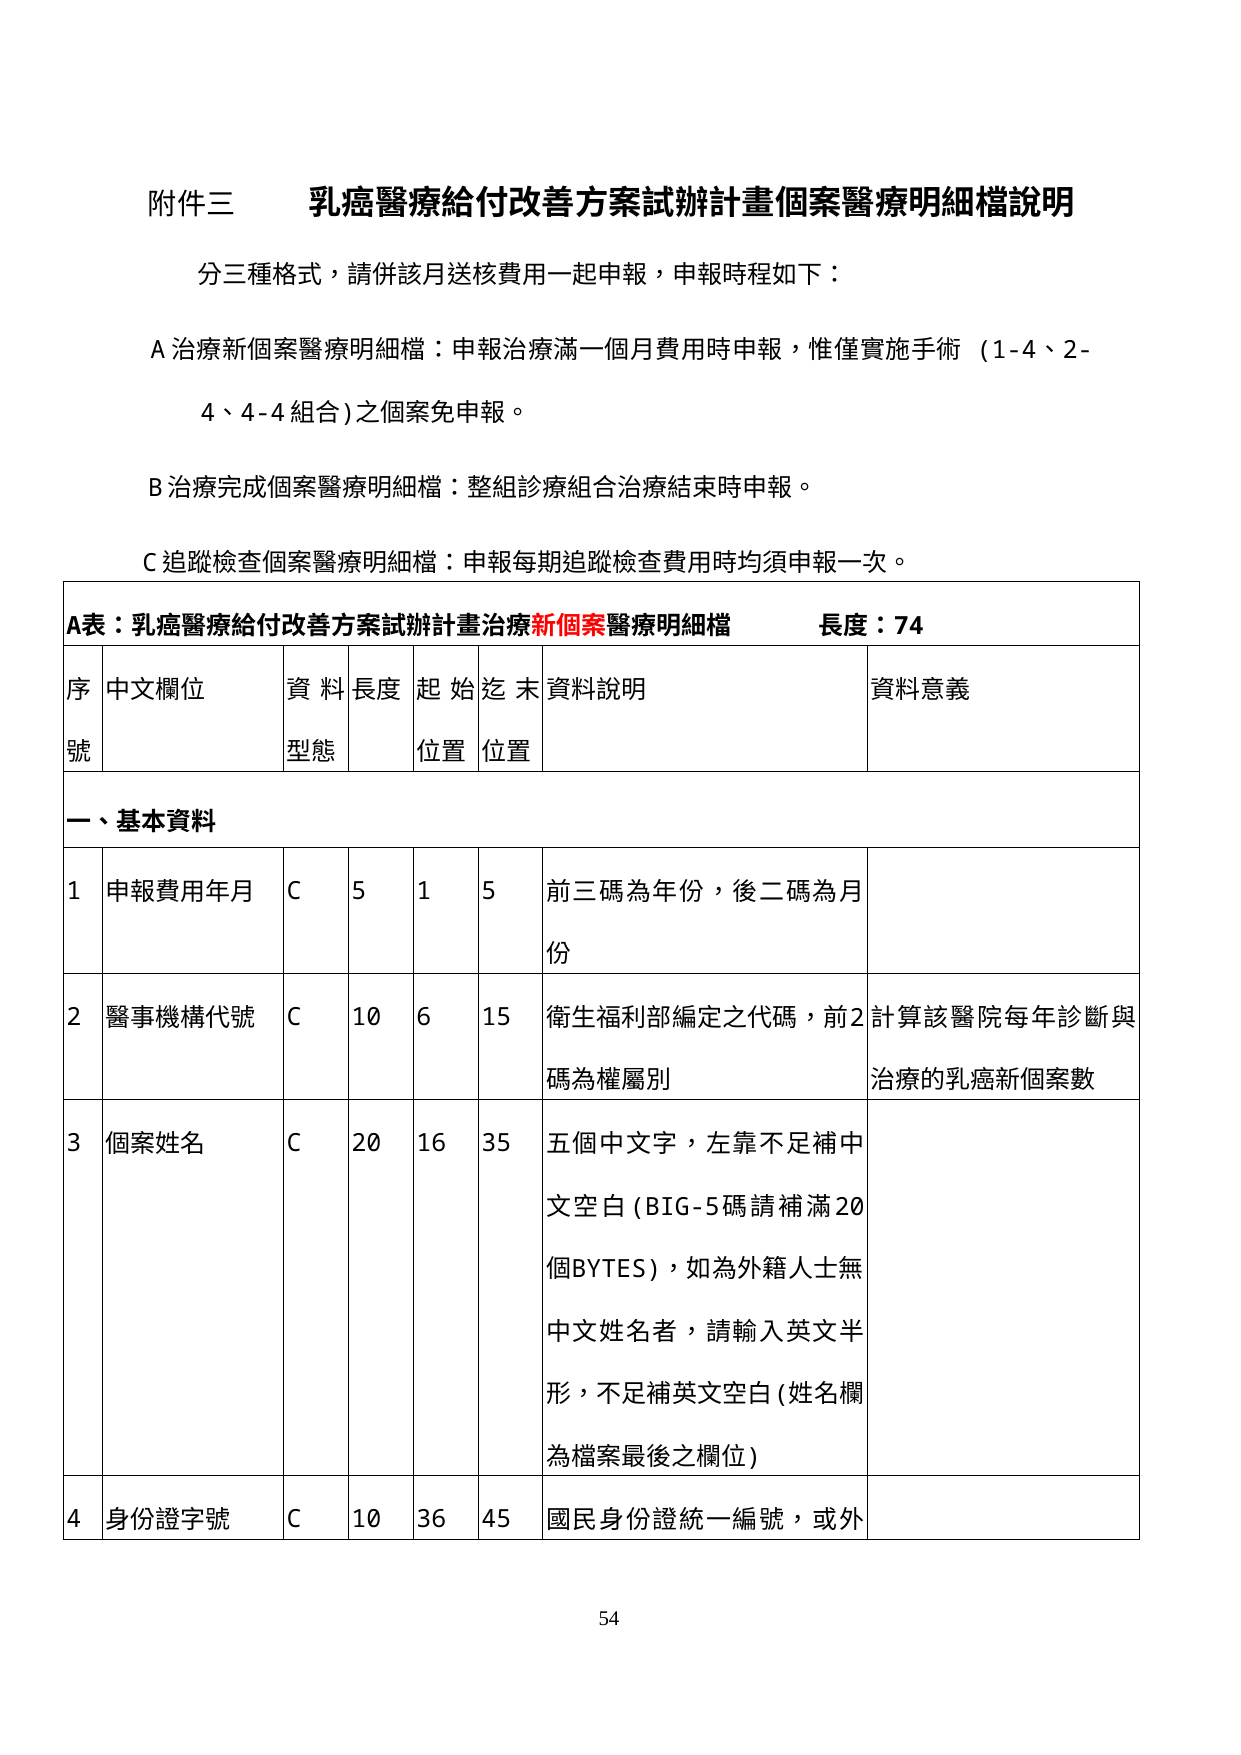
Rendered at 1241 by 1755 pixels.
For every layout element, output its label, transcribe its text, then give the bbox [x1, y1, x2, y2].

table_cell 10 [349, 974, 413, 1099]
table_cell 醫事機構代號 [103, 974, 283, 1099]
text 分三種格式，請併該月送核費用一起申報，申報時程如下： [198, 231, 1093, 294]
table_cell 6 [414, 974, 478, 1099]
table_cell [868, 848, 1139, 973]
table_cell [868, 1100, 1139, 1475]
table_cell 國民身份證統一編號，或外 [543, 1476, 867, 1538]
table_cell 計算該醫院每年診斷與治療的乳癌新個案數 [868, 974, 1139, 1099]
table_cell 起始位置 [414, 646, 478, 771]
table_cell 1 [414, 848, 478, 973]
table_cell 36 [414, 1476, 478, 1538]
table_cell 16 [414, 1100, 478, 1475]
table_cell 1 [64, 848, 102, 973]
table_cell [868, 1476, 1139, 1538]
table_cell C [284, 848, 348, 973]
table_cell 長度 [349, 646, 413, 771]
table_cell 4 [64, 1476, 102, 1538]
table_cell 迄末位置 [479, 646, 542, 771]
table_cell 3 [64, 1100, 102, 1475]
table_cell 45 [479, 1476, 542, 1538]
table_cell 中文欄位 [103, 646, 283, 771]
table_cell C [284, 1100, 348, 1475]
table_cell 資料意義 [868, 646, 1139, 771]
table_cell 前三碼為年份，後二碼為月份 [543, 848, 867, 973]
table_cell 申報費用年月 [103, 848, 283, 973]
table_cell 15 [479, 974, 542, 1099]
table_cell 5 [349, 848, 413, 973]
table_cell 一、基本資料 [64, 772, 1139, 847]
text C追蹤檢查個案醫療明細檔：申報每期追蹤檢查費用時均須申報一次。 [142, 519, 1093, 581]
table_cell 個案姓名 [103, 1100, 283, 1475]
table_cell C [284, 974, 348, 1099]
table_cell 2 [64, 974, 102, 1099]
text A治療新個案醫療明細檔：申報治療滿一個月費用時申報，惟僅實施手術 (1-4、2-4、4-4組合)之個案免申報。 [150, 306, 1093, 431]
table_cell 5 [479, 848, 542, 973]
table_cell 序號 [64, 646, 102, 771]
table_cell 資料型態 [284, 646, 348, 771]
text B治療完成個案醫療明細檔：整組診療組合治療結束時申報。 [148, 444, 1093, 506]
table_header A表：乳癌醫療給付改善方案試辦計畫治療新個案醫療明細檔 長度：74 [64, 582, 1139, 645]
table_cell 五個中文字，左靠不足補中文空白(BIG-5碼請補滿20個BYTES)，如為外籍人士無中文姓名者，請輸入英文半形，不足補英文空白(姓名欄為檔案最後之欄位) [543, 1100, 867, 1475]
table_cell 35 [479, 1100, 542, 1475]
table_cell C [284, 1476, 348, 1538]
table_cell 20 [349, 1100, 413, 1475]
table_cell 資料說明 [543, 646, 867, 771]
table_cell 10 [349, 1476, 413, 1538]
text 附件三 乳癌醫療給付改善方案試辦計畫個案醫療明細檔說明 [148, 158, 1093, 221]
table_cell 衛生福利部編定之代碼，前2碼為權屬別 [543, 974, 867, 1099]
table_cell 身份證字號 [103, 1476, 283, 1538]
